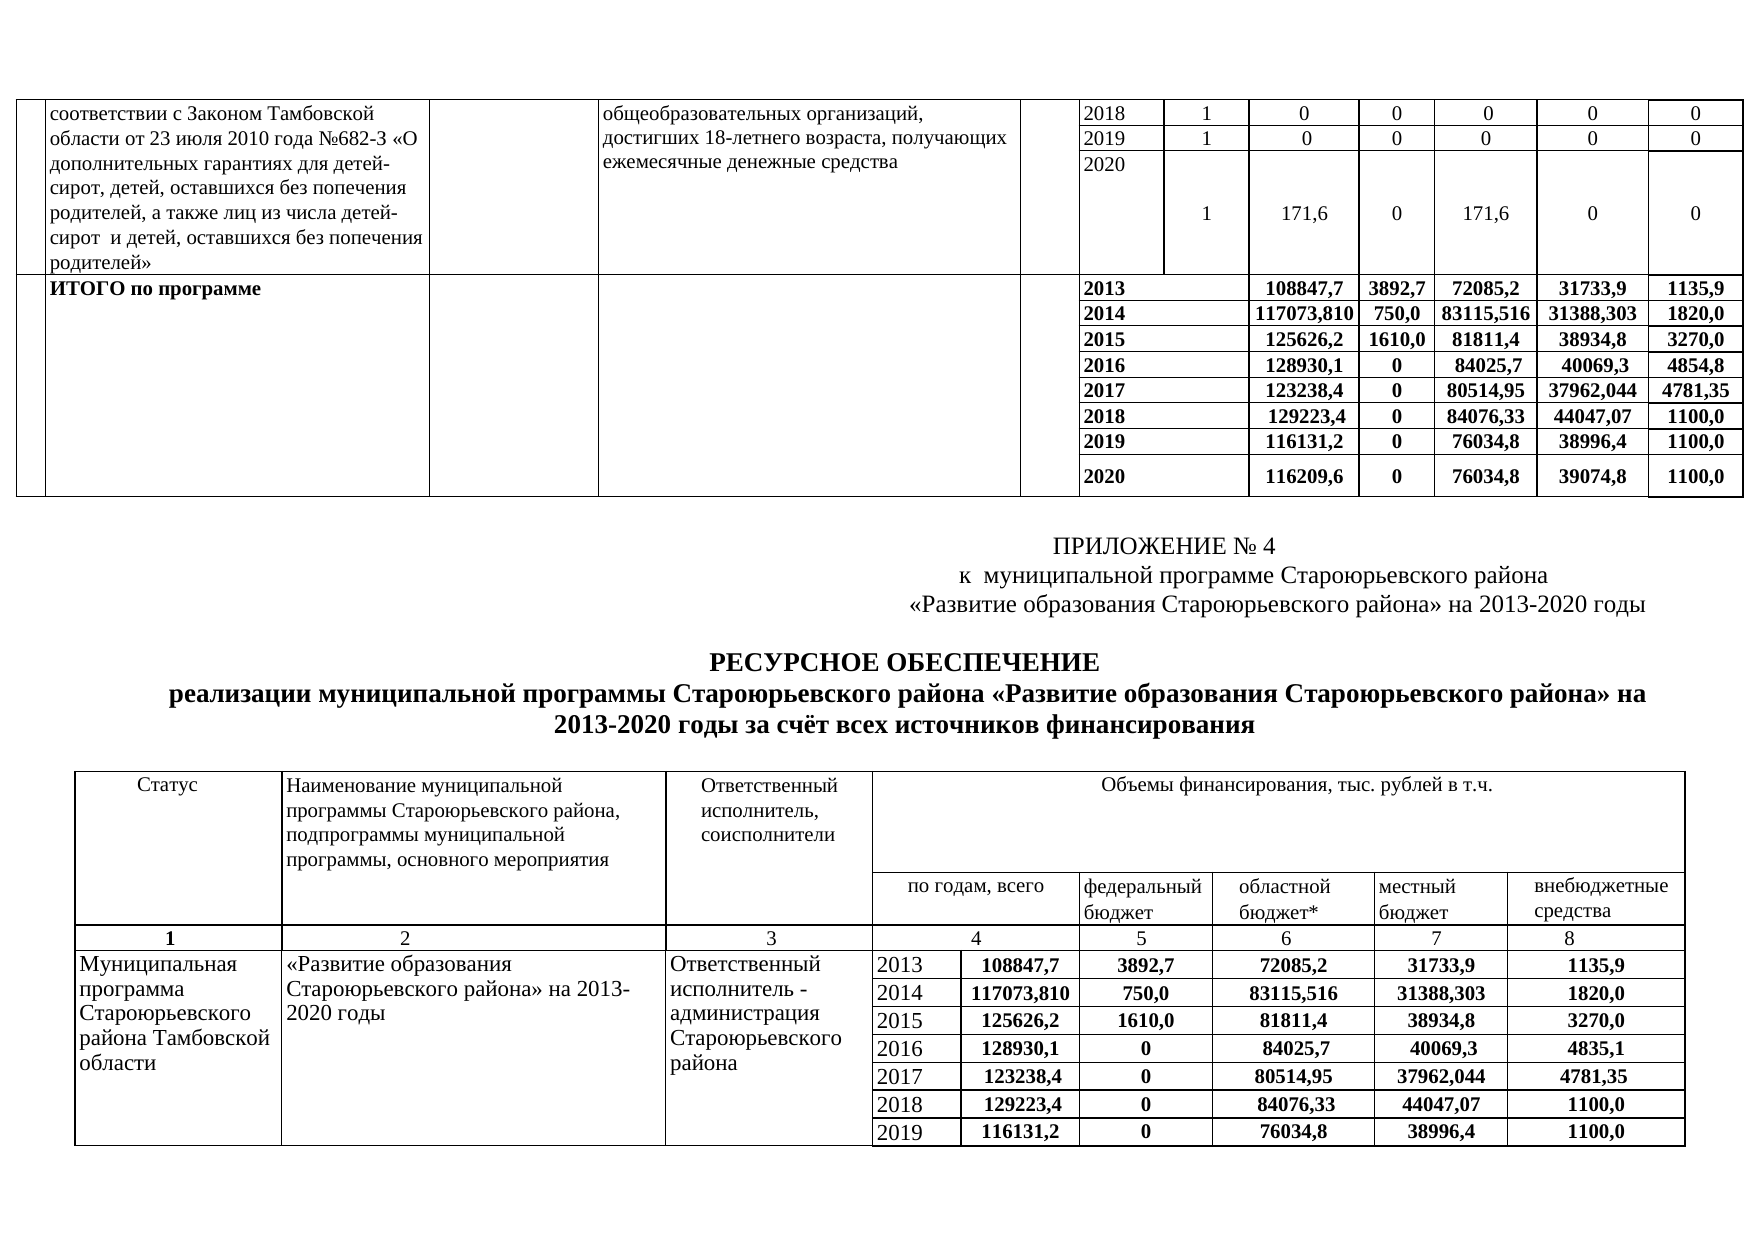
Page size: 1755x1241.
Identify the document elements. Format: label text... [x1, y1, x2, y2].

text к муниципальной программе Староюрьевского района [865, 560, 1668, 589]
table_cell 0 [1080, 1035, 1212, 1061]
table_cell 38996,4 [1538, 429, 1648, 453]
table_cell 4 [873, 926, 1079, 950]
table_cell 171,6 [1250, 151, 1358, 274]
table_cell 2018 [873, 1091, 960, 1117]
table_cell 0 [1360, 352, 1434, 377]
table_cell 123238,4 [1250, 378, 1358, 402]
table_cell 108847,7 [1250, 275, 1358, 300]
table_cell 125626,2 [962, 1007, 1079, 1033]
table_cell 80514,95 [1213, 1063, 1374, 1089]
table_cell 3892,7 [1080, 951, 1212, 978]
table_cell 0 [1435, 126, 1536, 150]
table_cell 0 [1360, 151, 1434, 274]
table_cell 0 [1360, 100, 1434, 125]
table_header Наименование муниципальной программы Староюрьевского района, подпрограммы муниципальной программы, основного мероприятия [283, 772, 665, 872]
table_cell 1 [1165, 126, 1248, 150]
table_cell 0 [1744, 150, 1754, 274]
table_cell [667, 872, 872, 924]
table_cell 3 [667, 926, 872, 950]
table_cell 44047,07 [1538, 403, 1648, 428]
table_cell 76034,8 [1435, 429, 1536, 453]
table_cell 84076,33 [1435, 403, 1536, 428]
table_cell 2018 [1080, 100, 1163, 125]
table_header Статус [76, 772, 281, 872]
table_cell 2013 [873, 951, 960, 978]
table_cell 7 [1375, 926, 1507, 950]
text ПРИЛОЖЕНИЕ № 4 [865, 531, 1668, 560]
table_cell местный бюджет [1375, 873, 1507, 924]
table_cell 8 [1508, 926, 1684, 950]
table_cell 1100,0 [1508, 1119, 1684, 1145]
table_cell 83115,516 [1435, 301, 1536, 325]
table_cell общеобразовательных организаций, достигших 18-летнего возраста, получающих ежемесячные денежные средства [599, 100, 1020, 274]
table_cell 40069,3 [1375, 1035, 1507, 1061]
table_cell 6 [1213, 926, 1374, 950]
table_cell 31388,303 [1538, 301, 1648, 325]
table_cell 72085,2 [1213, 951, 1374, 978]
table_cell 37962,044 [1538, 378, 1648, 402]
table_cell 2013 [1080, 275, 1248, 300]
table_cell [17, 275, 45, 496]
table_cell 0 [1250, 100, 1358, 125]
table_cell 1610,0 [1080, 1007, 1212, 1033]
table_cell 4781,35 [1649, 378, 1742, 402]
table_cell 3270,0 [1508, 1007, 1684, 1033]
table_cell [1744, 274, 1754, 300]
table_cell 1100,0 [1649, 404, 1742, 428]
table_cell 4835,1 [1508, 1035, 1684, 1061]
table_cell 128930,1 [1250, 352, 1358, 377]
table_cell 1100,0 [1508, 1091, 1684, 1117]
table_cell 84025,7 [1213, 1035, 1374, 1061]
table_cell 750,0 [1360, 301, 1434, 325]
table_cell 0 [1080, 1091, 1212, 1117]
table_cell 80514,95 [1435, 378, 1536, 402]
table_cell [1744, 454, 1754, 496]
table_cell 1100,0 [1649, 430, 1742, 453]
table_cell 1135,9 [1649, 276, 1742, 300]
table_cell [430, 100, 598, 274]
table_cell [599, 275, 1020, 496]
table_cell 3270,0 [1649, 327, 1742, 351]
table_cell 72085,2 [1435, 275, 1536, 300]
table_cell 1 [1165, 151, 1248, 274]
table_cell [1050, 497, 1684, 531]
table_cell 123238,4 [962, 1063, 1079, 1089]
table_cell [1744, 351, 1754, 377]
table_cell 84025,7 [1435, 352, 1536, 377]
table_cell [45, 497, 108, 531]
table_cell [1744, 300, 1754, 325]
table_cell «Развитие образования Староюрьевского района» на 2013-2020 годы [282, 951, 665, 1145]
table_cell [1744, 402, 1754, 428]
text «Развитие образования Староюрьевского района» на 2013-2020 годы [865, 589, 1668, 617]
text РЕСУРСНОЕ ОБЕСПЕЧЕНИЕ [141, 646, 1668, 677]
table_cell 37962,044 [1375, 1063, 1507, 1089]
table_cell Муниципальная программа Староюрьевского района Тамбовской области [76, 951, 281, 1145]
table_cell 0 [1080, 1063, 1212, 1089]
table_cell 2019 [1080, 126, 1163, 150]
table_cell 116131,2 [962, 1119, 1079, 1145]
table_cell [1743, 496, 1754, 531]
table_cell по годам, всего [873, 873, 1079, 924]
table_cell 0 [1360, 403, 1434, 428]
table_cell [1744, 428, 1754, 453]
table_cell 38996,4 [1375, 1119, 1507, 1145]
table_cell 81811,4 [1435, 326, 1536, 351]
table_cell [108, 497, 622, 531]
table_cell [1685, 498, 1743, 531]
table_cell 5 [1080, 926, 1212, 950]
table_header Объемы финансирования, тыс. рублей в т.ч. [873, 772, 1684, 872]
table_cell 117073,810 [962, 979, 1079, 1006]
table_cell 3892,7 [1360, 275, 1434, 300]
table_header Ответственный исполнитель, соисполнители [667, 772, 872, 872]
table_cell 0 [1435, 100, 1536, 125]
table_cell федераль­ный бюджет [1080, 873, 1212, 924]
table_cell 2015 [873, 1007, 960, 1033]
table_cell [622, 497, 1050, 531]
table_cell 0 [1744, 125, 1754, 150]
table_cell 0 [1360, 455, 1434, 496]
table_cell 116209,6 [1250, 455, 1358, 496]
table_cell [16, 497, 45, 531]
table_cell 1820,0 [1649, 301, 1742, 325]
table_cell 38934,8 [1375, 1007, 1507, 1033]
table_cell 0 [1250, 126, 1358, 150]
table_cell 128930,1 [962, 1035, 1079, 1061]
table_cell 0 [1744, 99, 1754, 125]
table_cell 0 [1538, 126, 1648, 150]
table_cell 0 [1649, 126, 1742, 150]
table_cell 2019 [1080, 429, 1248, 453]
table_cell 0 [1649, 101, 1742, 125]
table_cell [17, 100, 45, 274]
table_cell 4781,35 [1508, 1063, 1684, 1089]
table_cell 44047,07 [1375, 1091, 1507, 1117]
table_cell 0 [1649, 152, 1742, 274]
table_cell [1744, 377, 1754, 402]
table_cell [1021, 275, 1079, 496]
table_cell 81811,4 [1213, 1007, 1374, 1033]
table_cell 38934,8 [1538, 326, 1648, 351]
table_cell 2020 [1080, 455, 1248, 496]
table_cell 31733,9 [1375, 951, 1507, 978]
table_cell 2014 [1080, 301, 1248, 325]
table_cell 129223,4 [962, 1091, 1079, 1117]
table_cell 2014 [873, 979, 960, 1006]
table_cell 2020 [1080, 151, 1163, 274]
table_cell 2019 [873, 1119, 960, 1145]
table_cell 117073,810 [1250, 301, 1358, 325]
table_cell 1610,0 [1360, 326, 1434, 351]
table_cell 39074,8 [1538, 455, 1648, 496]
table_cell 2016 [1080, 352, 1248, 377]
table_cell 116131,2 [1250, 429, 1358, 453]
table_cell 1100,0 [1649, 455, 1742, 496]
table_cell 84076,33 [1213, 1091, 1374, 1117]
table_cell 83115,516 [1213, 979, 1374, 1006]
table_cell 0 [1360, 126, 1434, 150]
table_cell 4854,8 [1649, 353, 1742, 377]
table_cell ИТОГО по программе [46, 275, 429, 496]
table_cell 2017 [1080, 378, 1248, 402]
table_cell Ответственный исполнитель - администрация Староюрьевского района [666, 951, 872, 1145]
table_cell 171,6 [1435, 151, 1536, 274]
table_cell 0 [1360, 429, 1434, 453]
table_cell 108847,7 [962, 951, 1079, 978]
table_cell областной бюджет* [1213, 873, 1374, 924]
table_cell 0 [1538, 100, 1648, 125]
table_cell 1 [1165, 100, 1248, 125]
table_cell [1744, 325, 1754, 351]
table_cell 0 [1538, 151, 1648, 274]
table_cell [430, 275, 598, 496]
table_cell 2015 [1080, 326, 1248, 351]
table_cell [283, 872, 665, 924]
text реализации муниципальной программы Староюрьевского района «Развитие образования Староюрьевского района» на 2013-2020 годы за счёт всех источников финансирования [141, 677, 1668, 740]
table_cell 31388,303 [1375, 979, 1507, 1006]
table_cell 0 [1360, 378, 1434, 402]
table_cell 1 [76, 926, 281, 950]
table_cell 2 [283, 926, 665, 950]
table_cell 31733,9 [1538, 275, 1648, 300]
table_cell 2016 [873, 1035, 960, 1061]
table_cell соответствии с Законом Тамбовской области от 23 июля 2010 года №682-З «О дополнительных гарантиях для детей-сирот, детей, оставшихся без попечения родителей, а также лиц из числа детей-сирот и детей, оставшихся без попечения родителей» [46, 100, 429, 274]
table_cell 2017 [873, 1063, 960, 1089]
table_cell вне­бюд­жетные средст­ва [1508, 873, 1684, 924]
table_cell [1021, 100, 1079, 274]
table_cell 0 [1080, 1119, 1212, 1145]
table_cell 129223,4 [1250, 403, 1358, 428]
table_cell 76034,8 [1213, 1119, 1374, 1145]
table_cell 1820,0 [1508, 979, 1684, 1006]
table_cell 40069,3 [1538, 352, 1648, 377]
table_cell 2018 [1080, 403, 1248, 428]
table_cell 76034,8 [1435, 455, 1536, 496]
table_cell [76, 872, 281, 924]
table_cell 1135,9 [1508, 951, 1684, 978]
table_cell 750,0 [1080, 979, 1212, 1006]
table_cell 125626,2 [1250, 326, 1358, 351]
